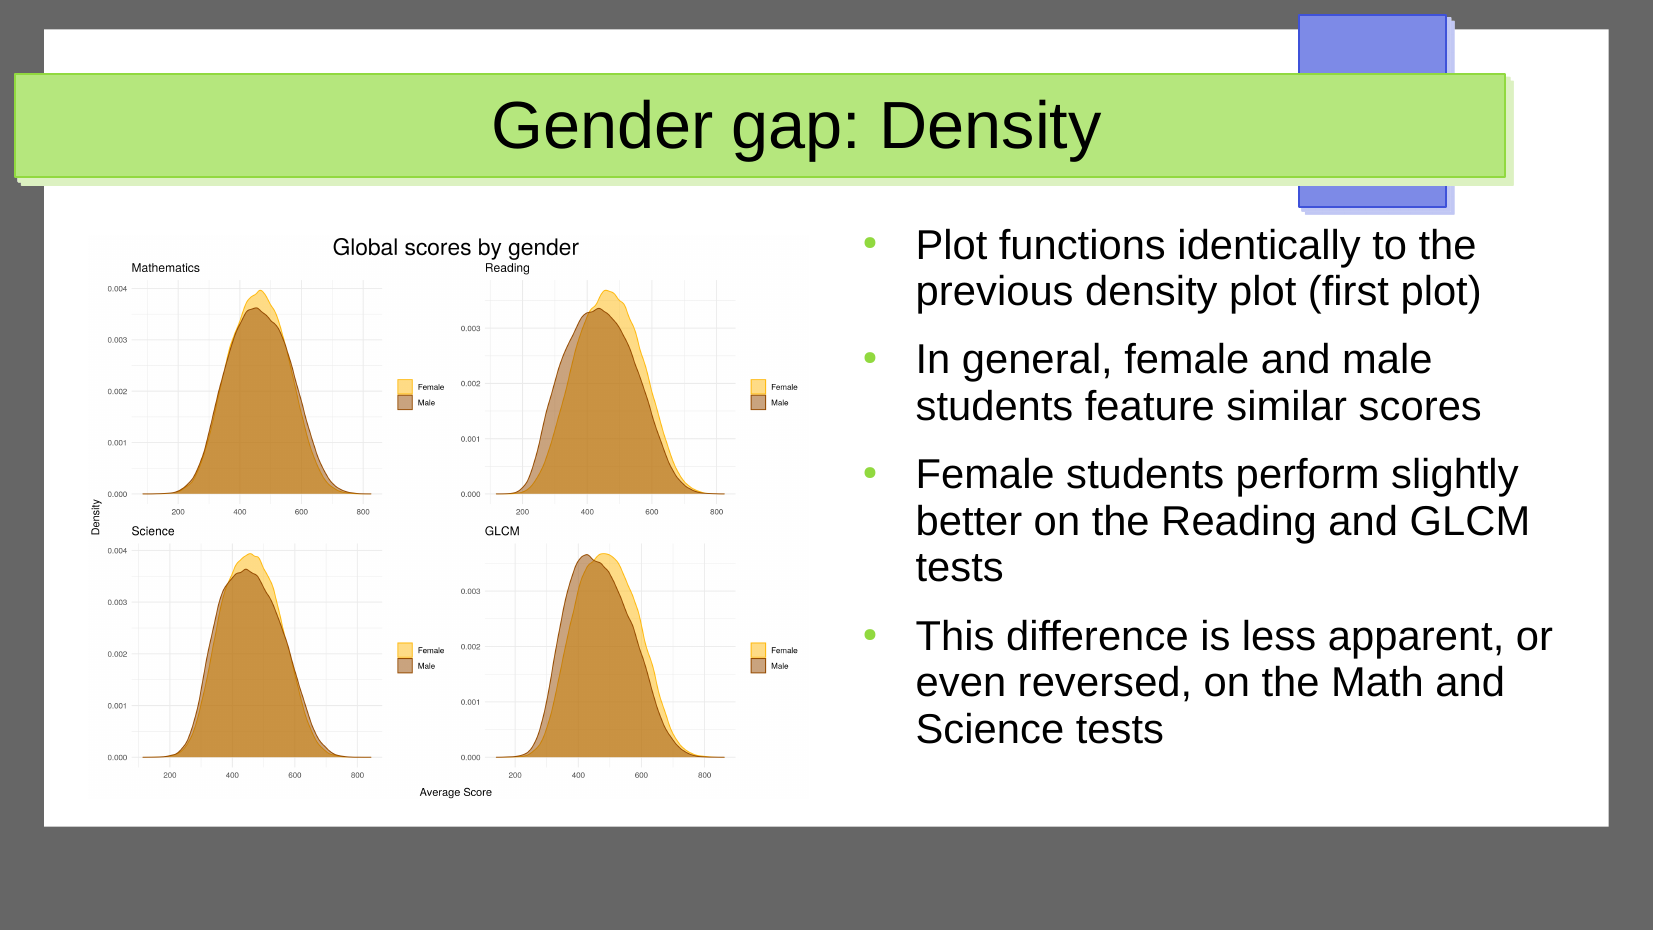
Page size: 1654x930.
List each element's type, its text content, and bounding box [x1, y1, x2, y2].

picture [88, 235, 809, 799]
title Gender gap: Density [88, 73, 1506, 178]
list Plot functions identically to the previous density plot (first plot) In general, female and male students feature similar scores Female students perform slightly better on the Reading and GLCM tests This difference is less apparent, or even reversed, on the Math and Science tests [844, 221, 1566, 812]
